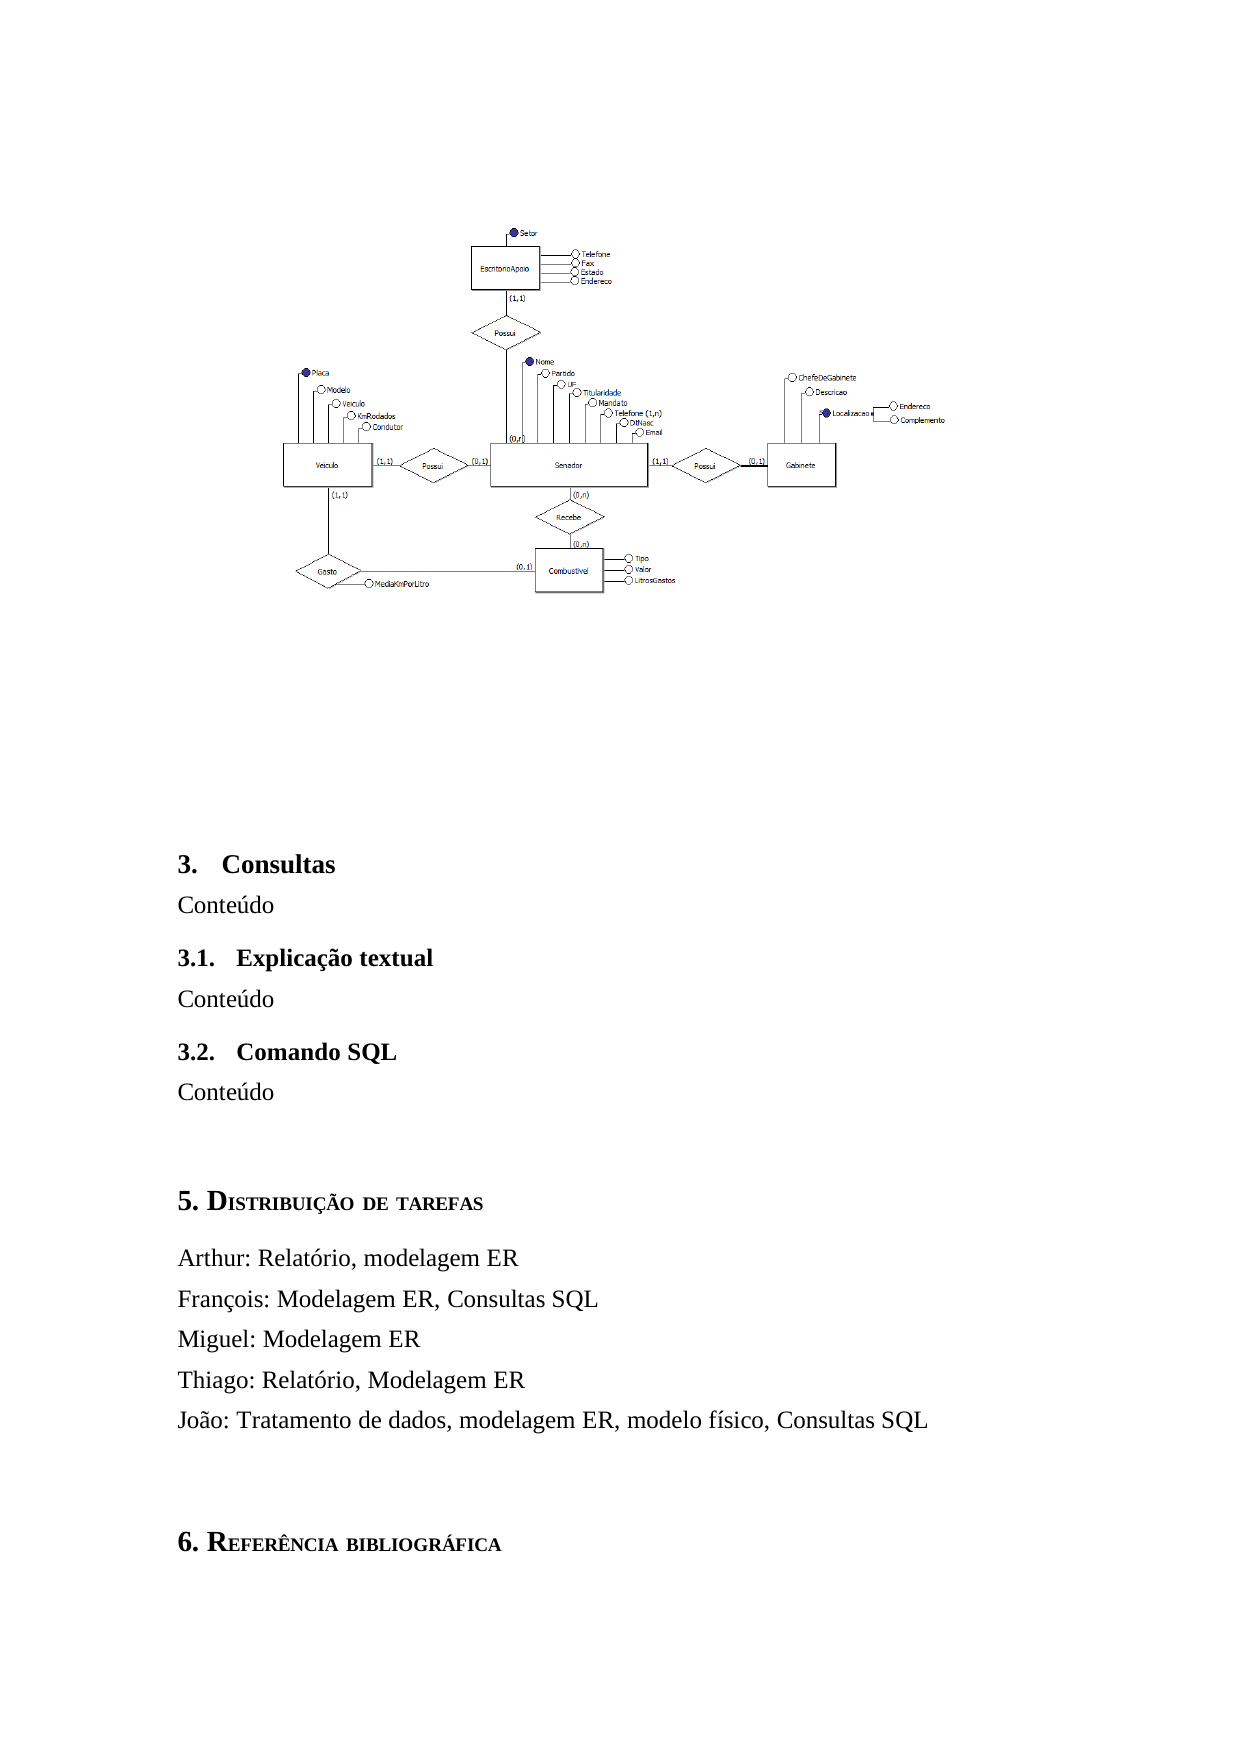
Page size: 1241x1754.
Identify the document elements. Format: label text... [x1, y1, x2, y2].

text João: Tratamento de dados, modelagem ER, modelo físico, Consultas SQL [177, 1406, 1063, 1434]
subtitle 6. Referência bibliográfica [177, 1525, 1063, 1557]
subtitle 5. Distribuição de tarefas [177, 1184, 1063, 1216]
title Comando SQL [177, 1037, 1063, 1066]
text Miguel: Modelagem ER [177, 1325, 1063, 1353]
picture [250, 206, 990, 635]
text Thiago: Relatório, Modelagem ER [177, 1366, 1063, 1394]
title Consultas [177, 849, 1063, 879]
text Arthur: Relatório, modelagem ER [177, 1244, 1063, 1272]
text Conteúdo [177, 985, 1063, 1013]
text Conteúdo [177, 1078, 1063, 1106]
text François: Modelagem ER, Consultas SQL [177, 1285, 1063, 1313]
text Conteúdo [177, 891, 1063, 919]
title Explicação textual [177, 944, 1063, 972]
